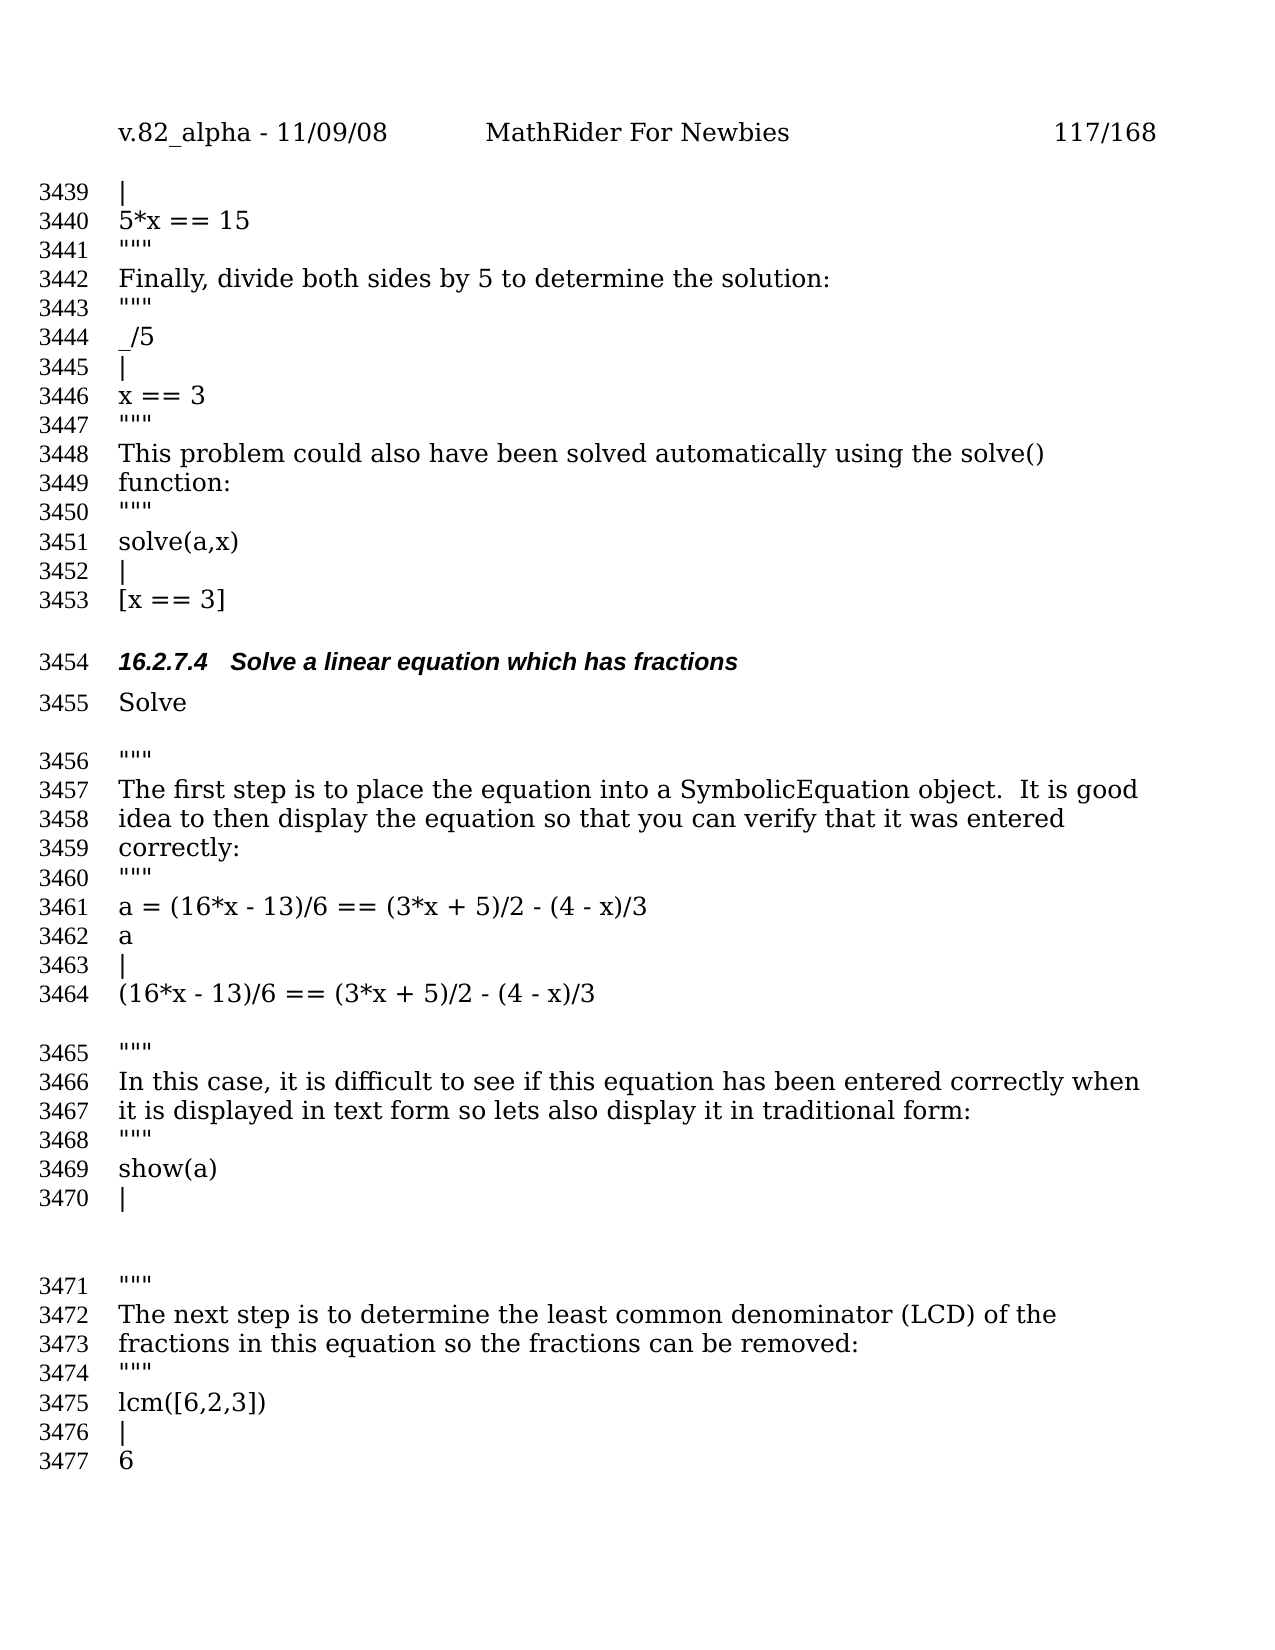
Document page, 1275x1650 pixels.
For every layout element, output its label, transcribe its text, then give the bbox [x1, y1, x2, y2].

text """ [118, 1359, 1157, 1388]
text [x == 3] [118, 585, 1157, 614]
text | [118, 1417, 1157, 1446]
text solve(a,x) [118, 527, 1157, 556]
text | [118, 1184, 1157, 1213]
text The next step is to determine the least common denominator (LCD) of the fractions in this equation so the fractions can be removed: [118, 1300, 1157, 1359]
text | [118, 950, 1157, 979]
text | [118, 556, 1157, 585]
text a [118, 921, 1157, 950]
text This problem could also have been solved automatically using the solve() function: [118, 439, 1157, 498]
text 5*x == 15 [118, 206, 1157, 235]
text a = (16*x - 13)/6 == (3*x + 5)/2 - (4 - x)/3 [118, 892, 1157, 921]
text """ [118, 863, 1157, 892]
text Finally, divide both sides by 5 to determine the solution: [118, 264, 1157, 293]
text (16*x - 13)/6 == (3*x + 5)/2 - (4 - x)/3 [118, 979, 1157, 1009]
text | [118, 352, 1157, 381]
text lcm([6,2,3]) [118, 1388, 1157, 1417]
text In this case, it is difficult to see if this equation has been entered correctly when it is displayed in text form so lets also display it in traditional form: [118, 1067, 1157, 1125]
text """ [118, 1271, 1157, 1300]
text The first step is to place the equation into a SymbolicEquation object. It is good idea to then display the equation so that you can verify that it was entered correctly: [118, 775, 1157, 863]
subtitle Solve a linear equation which has fractions [118, 647, 1157, 676]
text """ [118, 1038, 1157, 1067]
text """ [118, 410, 1157, 439]
text x == 3 [118, 381, 1157, 410]
text """ [118, 746, 1157, 775]
text Solve [118, 688, 1157, 717]
text 6 [118, 1446, 1157, 1475]
text _/5 [118, 323, 1157, 352]
text """ [118, 235, 1157, 264]
text """ [118, 498, 1157, 527]
text show(a) [118, 1154, 1157, 1184]
text | [118, 177, 1157, 206]
text """ [118, 293, 1157, 323]
text """ [118, 1125, 1157, 1154]
